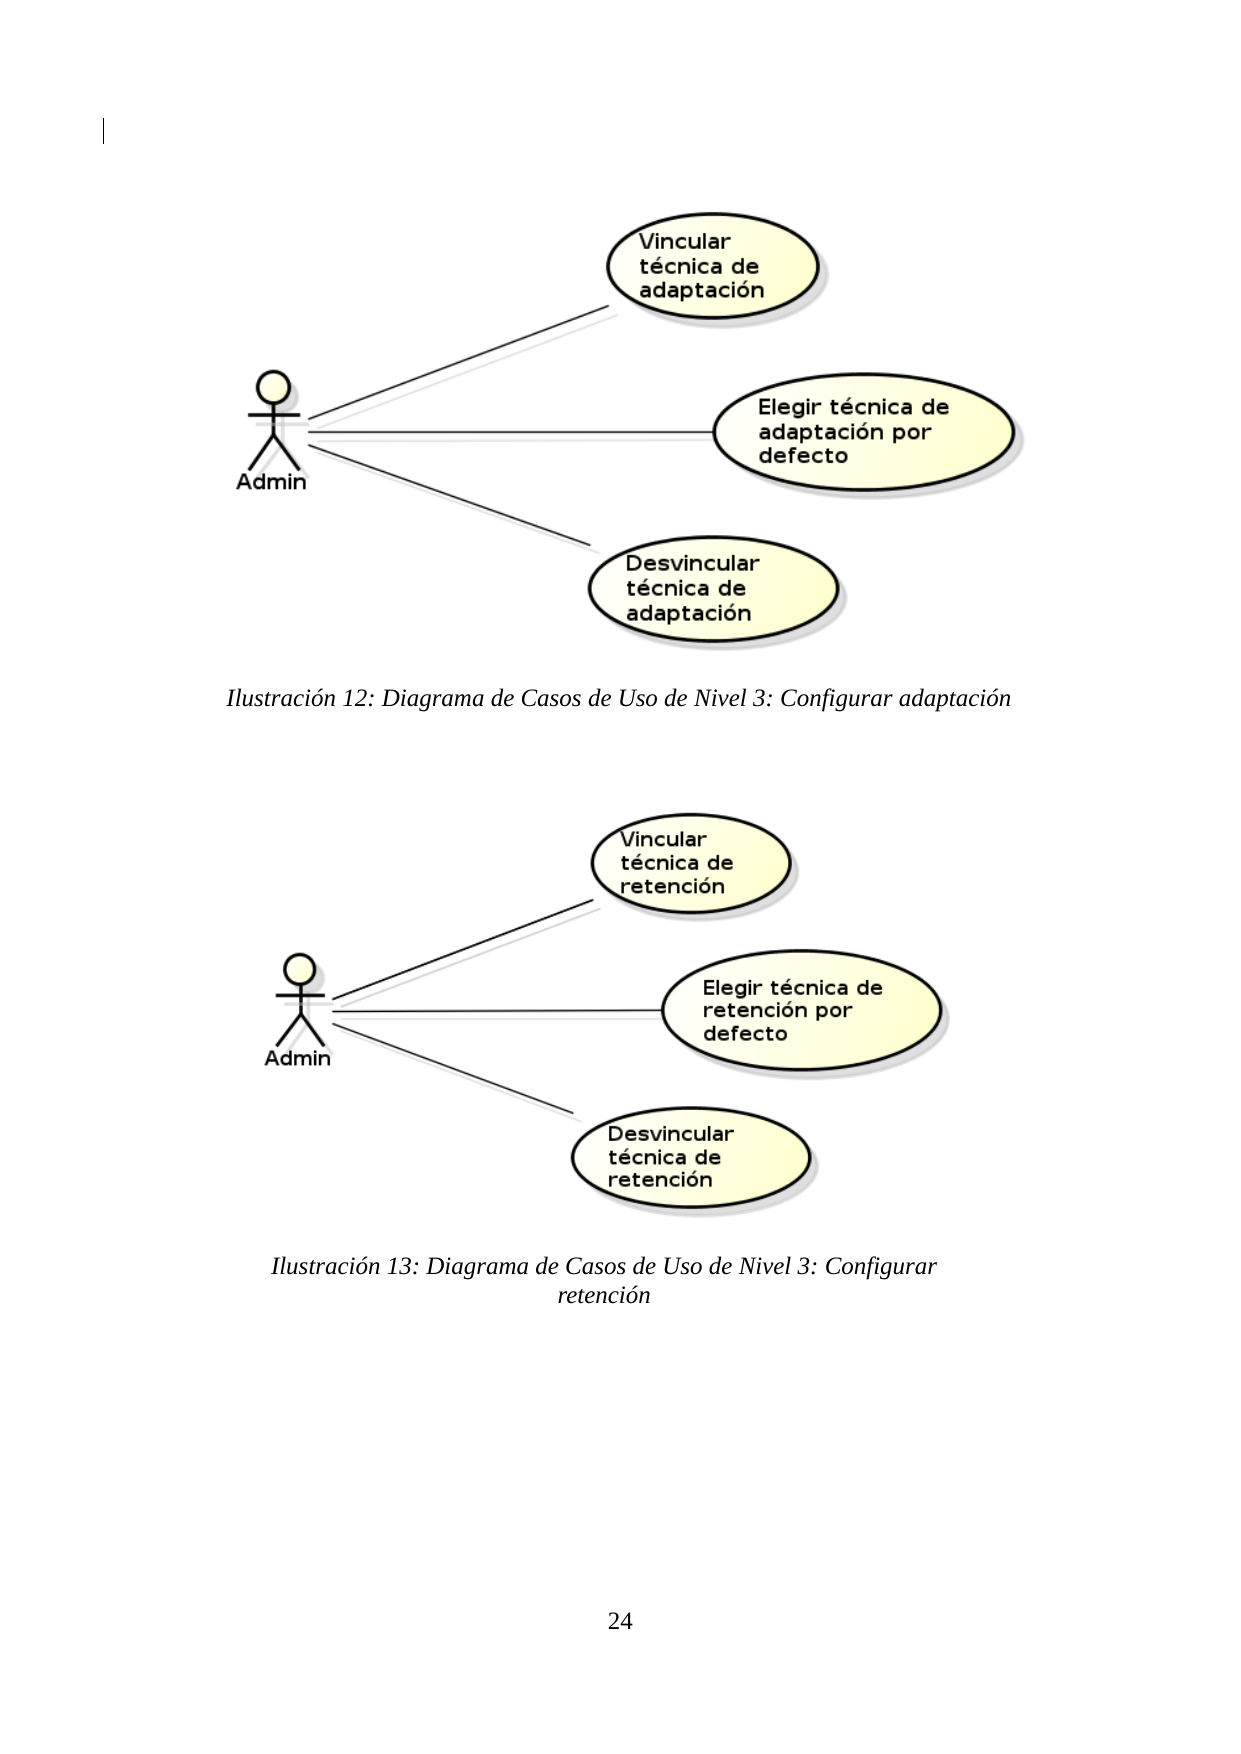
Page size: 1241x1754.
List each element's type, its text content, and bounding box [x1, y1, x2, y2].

text Ilustración 12: Diagrama de Casos de Uso de Nivel 3: Configurar adaptación [193, 672, 1047, 712]
text Ilustración 13: Diagrama de Casos de Uso de Nivel 3: Configurar retención [235, 1240, 976, 1308]
picture [235, 787, 976, 1240]
picture [193, 182, 1047, 672]
